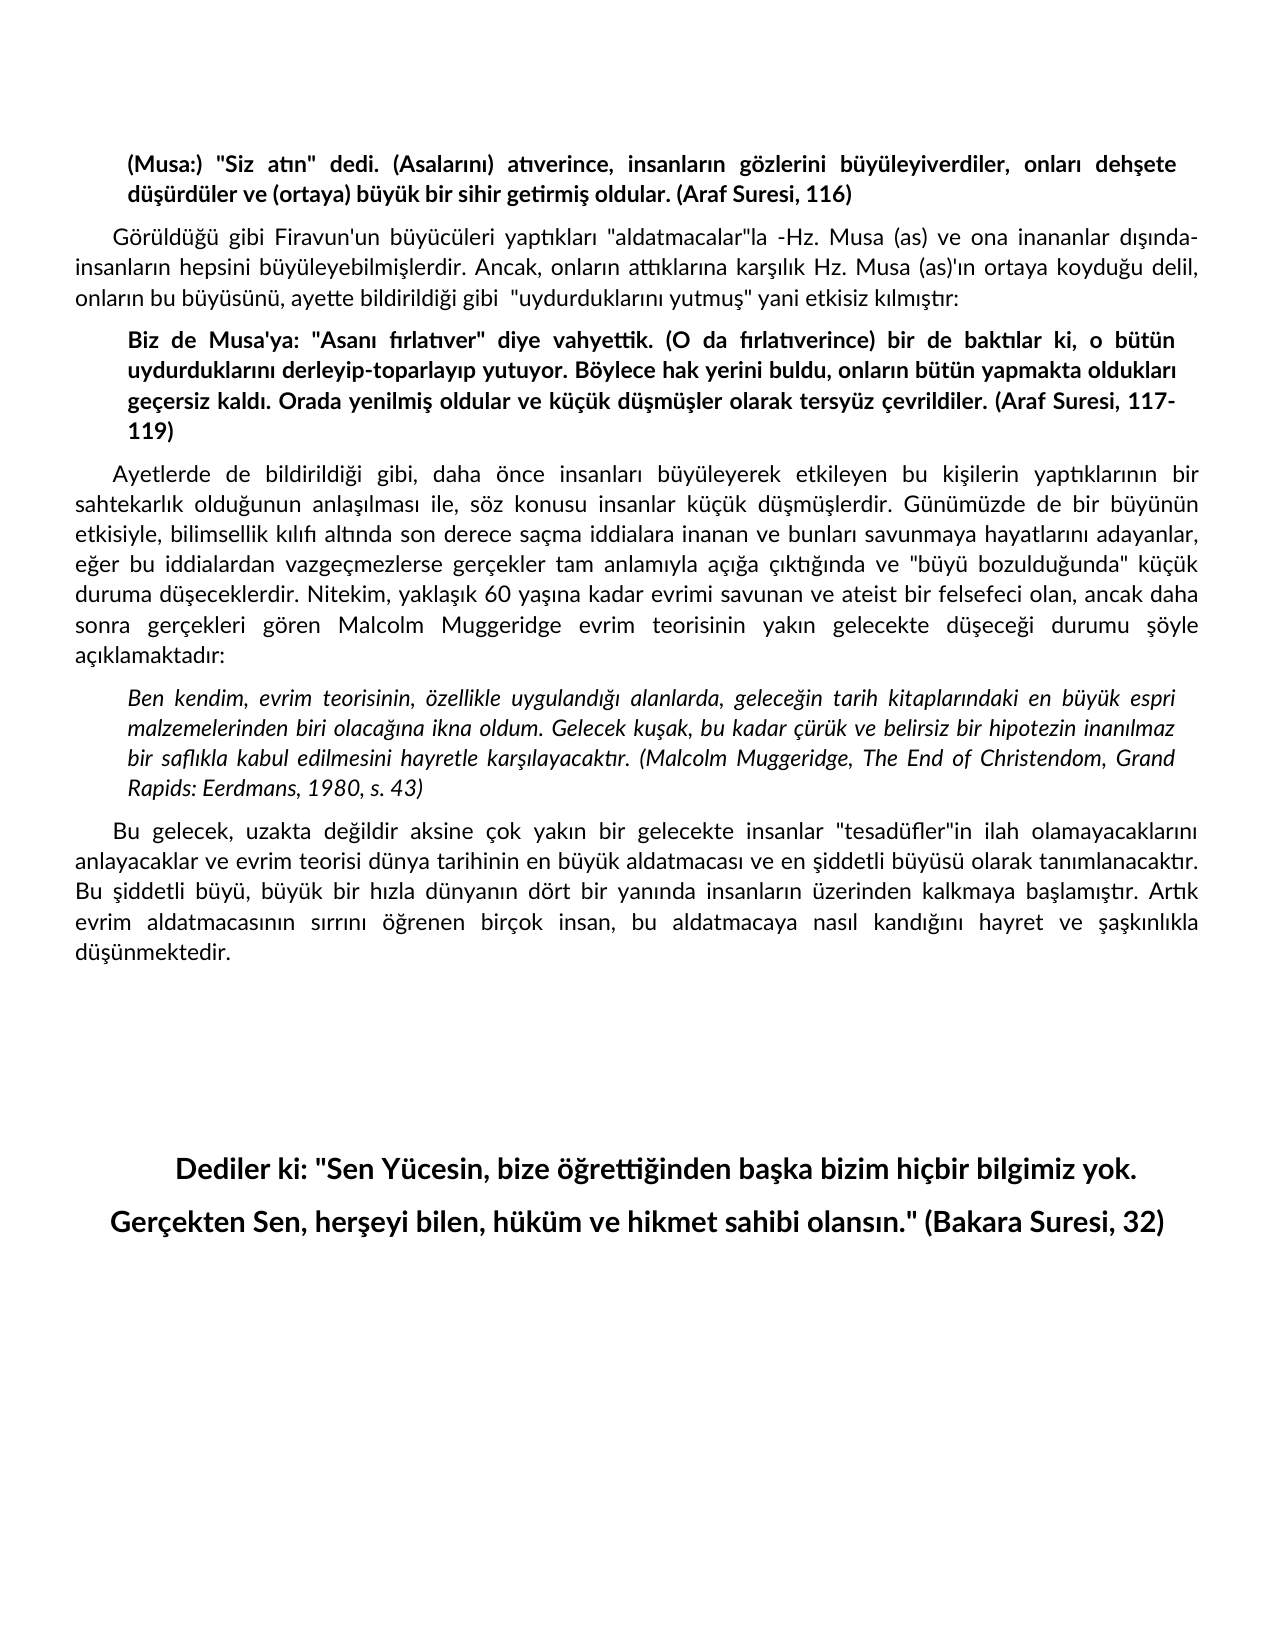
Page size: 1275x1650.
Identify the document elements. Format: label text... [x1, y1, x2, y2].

text Bu gelecek, uzakta değildir aksine çok yakın bir gelecekte insanlar "tesadüfler"in ilah olamayacaklarını anlayacaklar ve evrim teorisi dünya tarihinin en büyük aldatmacası ve en şiddetli büyüsü olarak tanımlanacaktır. Bu şiddetli büyü, büyük bir hızla dünyanın dört bir yanında insanların üzerinden kalkmaya başlamıştır. Artık evrim aldatmacasının sırrını öğrenen birçok insan, bu aldatmacaya nasıl kandığını hayret ve şaşkınlıkla düşünmektedir. [75, 817, 1200, 965]
text Ayetlerde de bildirildiği gibi, daha önce insanları büyüleyerek etkileyen bu kişilerin yaptıklarının bir sahtekarlık olduğunun anlaşılması ile, söz konusu insanlar küçük düşmüşlerdir. Günümüzde de bir büyünün etkisiyle, bilimsellik kılıfı altında son derece saçma iddialara inanan ve bunları savunmaya hayatlarını adayanlar, eğer bu iddialardan vazgeçmezlerse gerçekler tam anlamıyla açığa çıktığında ve "büyü bozulduğunda" küçük duruma düşeceklerdir. Nitekim, yaklaşık 60 yaşına kadar evrimi savunan ve ateist bir felsefeci olan, ancak daha sonra gerçekleri gören Malcolm Muggeridge evrim teorisinin yakın gelecekte düşeceği durumu şöyle açıklamaktadır: [75, 459, 1200, 668]
text Biz de Musa'ya: "Asanı fırlatıver" diye vahyettik. (O da fırlatıverince) bir de baktılar ki, o bütün uydurduklarını derleyip-toparlayıp yutuyor. Böylece hak yerini buldu, onların bütün yapmakta oldukları geçersiz kaldı. Orada yenilmiş oldular ve küçük düşmüşler olarak tersyüz çevrildiler. (Araf Suresi, 117-119) [127, 326, 1177, 444]
text (Musa:) "Siz atın" dedi. (Asalarını) atıverince, insanların gözlerini büyüleyiverdiler, onları dehşete düşürdüler ve (ortaya) büyük bir sihir getirmiş oldular. (Araf Suresi, 116) [127, 150, 1177, 208]
text Ben kendim, evrim teorisinin, özellikle uygulandığı alanlarda, geleceğin tarih kitaplarındaki en büyük espri malzemelerinden biri olacağına ikna oldum. Gelecek kuşak, bu kadar çürük ve belirsiz bir hipotezin inanılmaz bir saflıkla kabul edilmesini hayretle karşılayacaktır. (Malcolm Muggeridge, The End of Christendom, Grand Rapids: Eerdmans, 1980, s. 43) [127, 683, 1177, 801]
text Dediler ki: "Sen Yücesin, bize öğrettiğinden başka bizim hiçbir bilgimiz yok. Gerçekten Sen, herşeyi bilen, hüküm ve hikmet sahibi olansın." (Bakara Suresi, 32) [75, 1151, 1200, 1238]
text Görüldüğü gibi Firavun'un büyücüleri yaptıkları "aldatmacalar"la -Hz. Musa (as) ve ona inananlar dışında- insanların hepsini büyüleyebilmişlerdir. Ancak, onların attıklarına karşılık Hz. Musa (as)'ın ortaya koyduğu delil, onların bu büyüsünü, ayette bildirildiği gibi "uydurduklarını yutmuş" yani etkisiz kılmıştır: [75, 223, 1200, 311]
